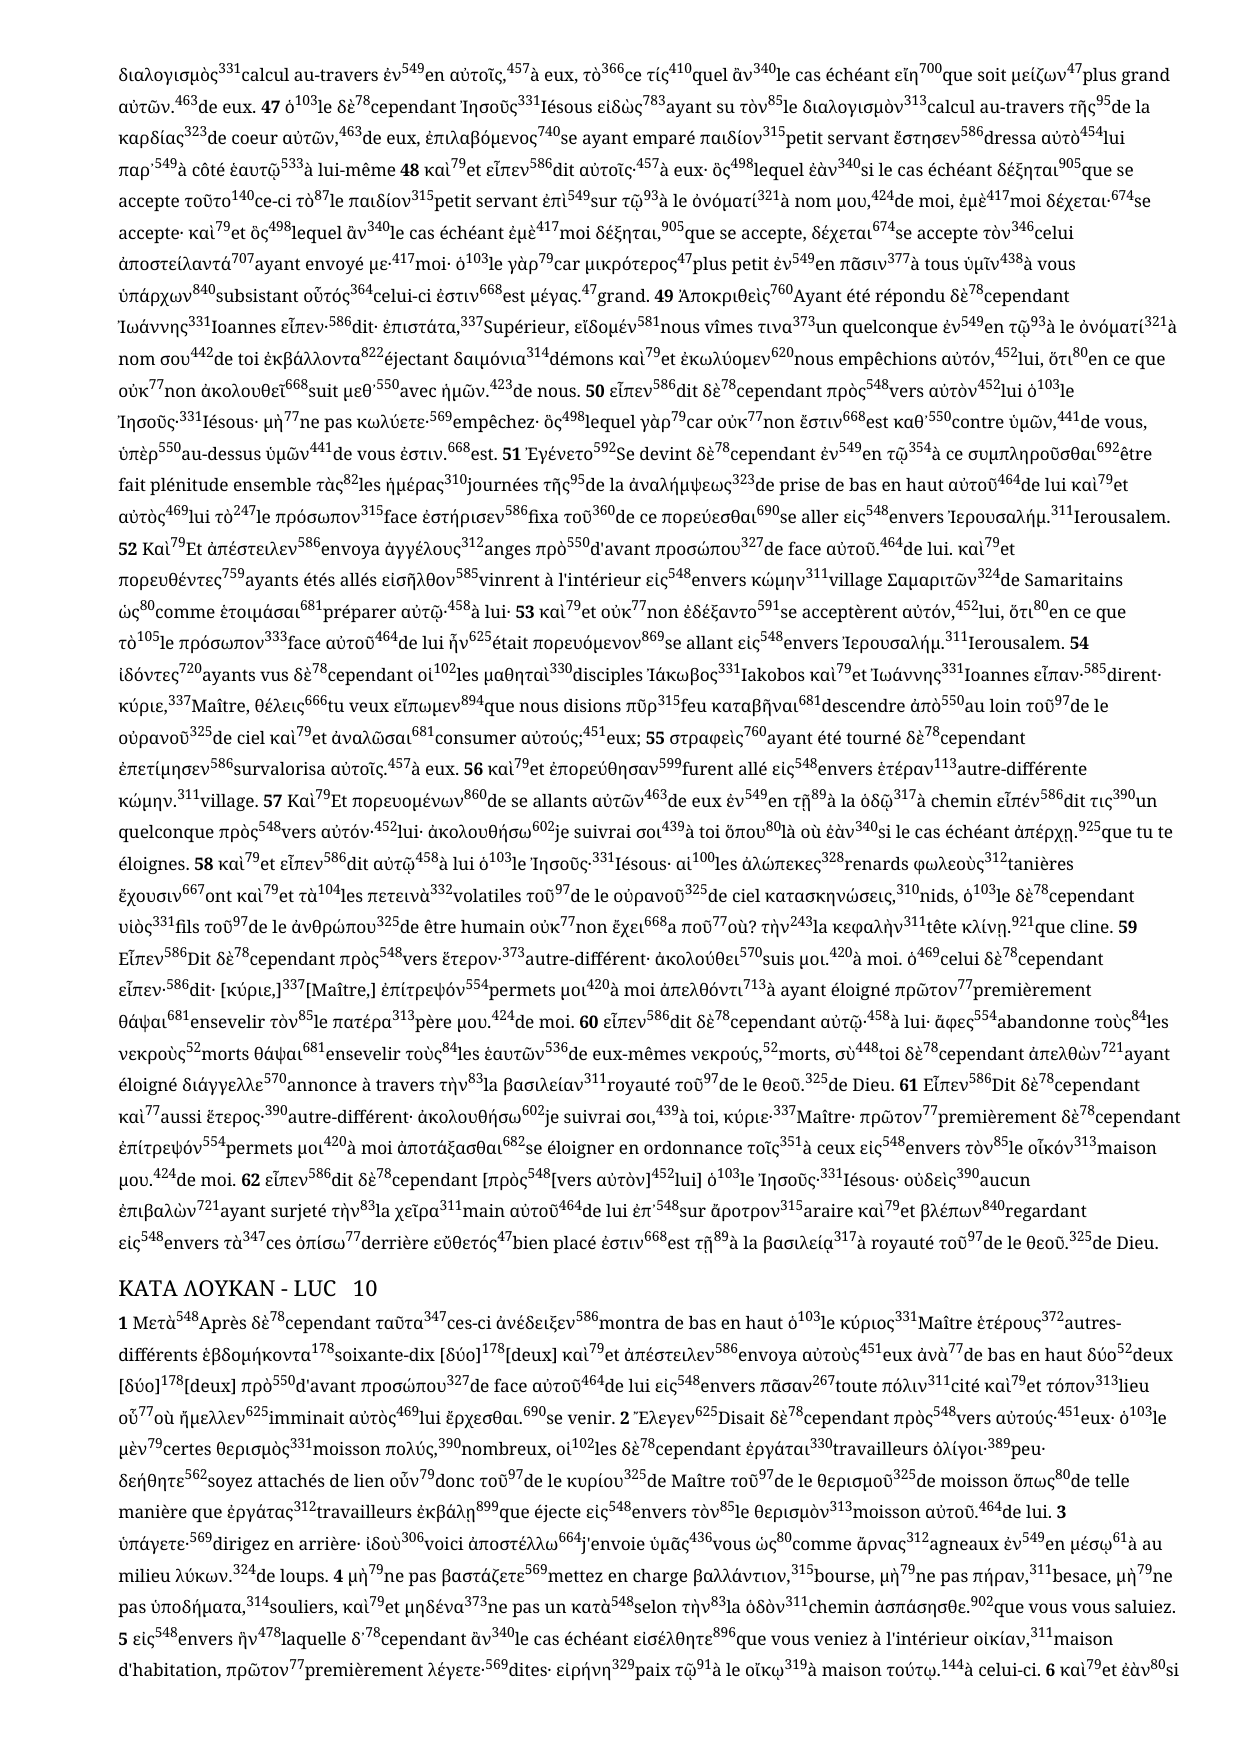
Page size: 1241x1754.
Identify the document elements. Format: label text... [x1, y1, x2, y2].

text ΚΑΤΑ ΛΟΥΚΑΝ - LUC 10 [118, 1273, 1181, 1303]
text 1 Μετὰ548Après δὲ78cependant ταῦτα347ces-ci ἀνέδειξεν586montra de bas en haut ὁ103le κύριος331Maître ἑτέρους372autres-différents ἑβδομήκοντα178soixante-dix [δύο]178[deux] καὶ79et ἀπέστειλεν586envoya αὐτοὺς451eux ἀνὰ77de bas en haut δύο52deux [δύο]178[deux] πρὸ550d'avant προσώπου327de face αὐτοῦ464de lui εἰς548envers πᾶσαν267toute πόλιν311cité καὶ79et τόπον313lieu οὗ77où ἤμελλεν625imminait αὐτὸς469lui ἔρχεσθαι.690se venir. 2 Ἔλεγεν625Disait δὲ78cependant πρὸς548vers αὐτούς·451eux· ὁ103le μὲν79certes θερισμὸς331moisson πολύς,390nombreux, οἱ102les δὲ78cependant ἐργάται330travailleurs ὀλίγοι·389peu· δεήθητε562soyez attachés de lien οὖν79donc τοῦ97de le κυρίου325de Maître τοῦ97de le θερισμοῦ325de moisson ὅπως80de telle manière que ἐργάτας312travailleurs ἐκβάλῃ899que éjecte εἰς548envers τὸν85le θερισμὸν313moisson αὐτοῦ.464de lui. 3 ὑπάγετε·569dirigez en arrière· ἰδοὺ306voici ἀποστέλλω664j'envoie ὑμᾶς436vous ὡς80comme ἄρνας312agneaux ἐν549en μέσῳ61à au milieu λύκων.324de loups. 4 μὴ79ne pas βαστάζετε569mettez en charge βαλλάντιον,315bourse, μὴ79ne pas πήραν,311besace, μὴ79ne pas ὑποδήματα,314souliers, καὶ79et μηδένα373ne pas un κατὰ548selon τὴν83la ὁδὸν311chemin ἀσπάσησθε.902que vous vous saluiez. 5 εἰς548envers ἣν478laquelle δ᾽78cependant ἂν340le cas échéant εἰσέλθητε896que vous veniez à l'intérieur οἰκίαν,311maison d'habitation, πρῶτον77premièrement λέγετε·569dites· εἰρήνη329paix τῷ91à le οἴκῳ319à maison τούτῳ.144à celui-ci. 6 καὶ79et ἐὰν80si le cas échéant ἐκεῖ77là ᾖ921que soit υἱὸς331fils εἰρήνης,323de paix, ἐπαναπαήσεται612se reposera sur ἐπ᾽548sur αὐτὸν452lui ἡ101la εἰρήνη329paix ὑμῶν·441de vous· εἰ80si δὲ78cependant μή77ne pas γε,340du moins, ἐφ᾽548sur ὑμᾶς436vous ἀνακάμψει.606fléchira de bas en haut. 7 ἐν549en αὐτῇ142à même δὲ78cependant τῇ89à la οἰκίᾳ317à maison d'habitation μένετε569restez ἐσθίοντες839mangeants καὶ79et πίνοντες839buvants τὰ347ces παρ᾽550à côté αὐτῶν·463de eux· ἄξιος47digne γὰρ79car ὁ103le ἐργάτης331travailleur τοῦ97de le μισθοῦ325de salaire αὐτοῦ.464de lui. μὴ77ne pas μεταβαίνετε569dépassez ἐξ550hors οἰκίας323de maison d'habitation εἰς548envers οἰκίαν.311maison d'habitation. 8 καὶ79et εἰς548envers ἣν478laquelle ἂν340le cas échéant πόλιν311cité εἰσέρχησθε924que vous vous veniez à l'intérieur καὶ79et δέχωνται926que se acceptent ὑμᾶς,436vous, ἐσθίετε569mangez τὰ347ces παρατιθέμενα876étants posés à côté ὑμῖν438à vous 9 καὶ79et θεραπεύετε569soignez τοὺς84les ἐν549en αὐτῇ456à elle ἀσθενεῖς52infirmes καὶ79et λέγετε569dites αὐτοῖς·457à eux· ἤγγικεν642a approché ἐφ᾽548sur ὑμᾶς436vous ἡ101la βασιλεία329royauté τοῦ97de le θεοῦ.325de Dieu. 10 εἰς548envers ἣν478laquelle δ᾽78cependant ἂν340le cas échéant πόλιν311cité εἰσέλθητε896que vous veniez à l'intérieur καὶ79et μὴ77ne pas δέχωνται926que se acceptent ὑμᾶς,436vous, ἐξελθόντες720ayants sortis εἰς548envers τὰς82les πλατείας310places αὐτῆς462de elle εἴπατε·553dites· 11 καὶ77aussi τὸν85le κονιορτὸν313poussière τὸν346celui κολληθέντα744ayant été collé ἡμῖν419à nous ἐκ550hors τῆς95de la πόλεως323de cité ὑμῶν441de vous εἰς548envers τοὺς84les πόδας312pieds ἀπομασσόμεθα669nous nous massons au loin ὑμῖν·438à vous· πλὴν79toutefois τοῦτο348ce-ci γινώσκετε569connaissez ὅτι80en ce que ἤγγικεν642a approché ἡ101la βασιλεία329royauté τοῦ97de le θεοῦ.325de Dieu. 12 λέγω664je dis ὑμῖν438à vous ὅτι80en ce que Σοδόμοις320à Sodomas ἐν549en τῇ89à la ἡμέρᾳ317à journée ἐκείνῃ142à celle-là ἀνεκτότερον49plus supportable ἔσται612se sera ἢ79ou τῇ89à la πόλει317à cité ἐκείνῃ.142à celle-là. 13 Οὐαί304Ouai σοι,439à toi, Χοραζίν,335Chorazin, οὐαί304Ouai σοι,439à toi, Βηθσαϊδά·335Bethsaïda· ὅτι80en ce que εἰ80si ἐν549en Τύρῳ317à Tyr καὶ79et Σιδῶνι317à Sidon ἐγενήθησαν599furent devenu αἱ100les δυνάμεις328puissances αἱ361celles γενόμεναι737se ayantes devenues ἐν549en ὑμῖν,438à vous, πάλαι77vieillement ἂν340le cas échéant ἐν549en σάκκῳ319à sac καὶ79et σποδῷ317à cendre καθήμενοι866se étants assis μετενόησαν.585transintelligèrent. 14 πλὴν79toutefois Τύρῳ317à Tyr καὶ79et Σιδῶνι317à Sidon ἀνεκτότερον49plus supportable ἔσται612se sera ἐν549en τῇ89à la κρίσει317à jugement ἢ79ou ὑμῖν.438à vous. 15 καὶ79et σύ,448toi, Καφαρναούμ,335Kapharnaoum, μὴ340ne pas ἕως552jusqu'à ce que οὐρανοῦ325de ciel ὑψωθήσῃ;617tu seras haussé; ἕως552jusqu'à ce que τοῦ97de le ᾅδου325de séjour des morts καταβήσῃ.617tu seras descendu. 16 Ὁ364Celui ἀκούων840écoutant ὑμῶν441de vous ἐμοῦ424de moi ἀκούει,668écoute, καὶ79et ὁ364celui ἀθετῶν840démettant ὑμᾶς436vous ἐμὲ417moi ἀθετεῖ·668démet· ὁ364celui δὲ78cependant ἐμὲ417moi ἀθετῶν840démettant ἀθετεῖ668démet τὸν346celui ἀποστείλαντά707ayant envoyé με.417moi. 17 Ὑπέστρεψαν585Retournèrent en arrière δὲ78cependant οἱ102les ἑβδομήκοντα70soixante-dix [δύο]70[deux] μετὰ550avec χαρᾶς323de joie λέγοντες·839disants· κύριε,337Maître, καὶ77aussi τὰ104les δαιμόνια332démons ὑποτάσσεται680est subordonné ἡμῖν419à nous ἐν549en τῷ93à le ὀνόματί321à nom σου.442de toi. 18 εἶπεν586dit δὲ78cependant αὐτοῖς·457à eux· ἐθεώρουν621j'observais τὸν85le σατανᾶν313Satanas ὡς80comme ἀστραπὴν311éclair ἐκ550hors τοῦ97de le οὐρανοῦ325de ciel πεσόντα.707ayant tombé. 19 ἰδοὺ306voici δέδωκα638j'ai donné ὑμῖν438à vous τὴν83la ἐξουσίαν311autorité τοῦ360de ce πατεῖν689piétiner ἐπάνω552sur le haut ὄφεων324de serpents καὶ79et σκορπίων,324de scorpions, καὶ79et ἐπὶ548sur πᾶσαν267toute τὴν83la δύναμιν311puissance τοῦ97de le ἐχθροῦ,65de ennemi, καὶ79et οὐδὲν392aucun ὑμᾶς436vous οὐ77non μὴ77ne pas ἀδικήσῃ.899que fasse injustice. 20 πλὴν79toutefois ἐν549en τούτῳ354à ce-ci μὴ77ne pas χαίρετε569soyez de joie ὅτι80en ce que τὰ104les πνεύματα332souffles ὑμῖν438à vous ὑποτάσσεται,680est subordonné, χαίρετε569soyez de joie δὲ78cependant ὅτι80en ce que τὰ104les ὀνόματα332noms ὑμῶν441de vous ἐγγέγραπται654a été engraphé ἐν549en τοῖς90à les οὐρανοῖς.318à cieux. 21 Ἐν549En αὐτῇ142à même τῇ89à la ὥρᾳ317à heure ἠγαλλιάσατο592se exulta [ἐν]549[en] τῷ93à le πνεύματι321à souffle τῷ93à le ἁγίῳ12à saint καὶ79et εἶπεν·586dit· ἐξομολογοῦμαί670je m'avoue à l'excès σοι,439à toi, πάτερ,337père, κύριε337Maître τοῦ97de le οὐρανοῦ325de ciel καὶ79et τῆς95de la γῆς,323de terre, ὅτι80en ce que ἀπέκρυψας584tu cachas loin ταῦτα347ces-ci ἀπὸ550au loin σοφῶν64de sages καὶ79et συνετῶν64de capables de comprendre καὶ79et ἀπεκάλυψας584tu découvris αὐτὰ453eux νηπίοις·58à infantiles· ναὶ304oui ὁ109le πατήρ,337père, ὅτι80en ce que οὕτως77ainsi εὐδοκία329estimation en bien ἐγένετο592se devint ἔμπροσθέν552en devers σου.442de toi. 22 πάντα391tous μοι420à moi παρεδόθη600fut transmis ὑπὸ550sous τοῦ97de le πατρός325de père μου,424de moi, καὶ79et οὐδεὶς390aucun γινώσκει668connaît τίς410quel ἐστιν668est ὁ103le υἱὸς331fils εἰ551si μὴ77ne pas ὁ103le πατήρ,331père, καὶ79et τίς410quel ἐστιν668est ὁ103le πατὴρ331père εἰ551si μὴ77ne pas ὁ103le υἱὸς331fils καὶ79et ᾧ486à lequel ἐὰν340si le cas échéant βούληται927que se ait dessein ὁ103le υἱὸς331fils ἀποκαλύψαι.681découvrir. 23 Καὶ79Et στραφεὶς760ayant été tourné πρὸς548vers τοὺς84les μαθητὰς312disciples κατ᾽548selon ἰδίαν544en propre εἶπεν·586dit· μακάριοι46bienheureux οἱ102les ὀφθαλμοὶ330yeux οἱ363ceux βλέποντες839regardants ἃ481lesquels βλέπετε.665vous regardez. 24 λέγω664je dis γὰρ79car ὑμῖν438à vous ὅτι80en ce que πολλοὶ286nombreux προφῆται330prophètes καὶ79et βασιλεῖς330rois ἠθέλησαν585voulurent ἰδεῖν681voir ἃ481lesquels ὑμεῖς447vous βλέπετε665vous regardez καὶ79et οὐκ77non εἶδαν,585virent, καὶ79et ἀκοῦσαι681écouter ἃ481lesquels ἀκούετε665vous écoutez καὶ79et οὐκ77non ἤκουσαν.585écoutèrent. 25 Καὶ79Et ἰδοὺ306voici νομικός71légiste τις287un quelconque ἀνέστη586redressa ἐκπειράζων840mettant en tentation à l'excès αὐτὸν452lui λέγων·840disant· διδάσκαλε,337enseignant, τί399quel ποιήσας721ayant fait ζωὴν311vie αἰώνιον2éternelle κληρονομήσω;602je hériterai; 26 ὁ469celui δὲ78cependant εἶπεν586dit πρὸς548vers αὐτόν·452lui· ἐν549en τῷ91à le νόμῳ319à loi τί412quel γέγραπται;654a été graphé; πῶς77comment? ἀναγινώσκεις;666tu prends connaissance; 27 ὁ469celui δὲ78cependant ἀποκριθεὶς760ayant été répondu εἶπεν·586dit· ἀγαπήσεις604tu aimeras κύριον313Maître τὸν85le θεόν313Dieu σου442de toi ἐξ550hors ὅλης279de toute entière [τῆς]95[de la] καρδίας323de coeur σου442de toi καὶ79et ἐν549en ὅλῃ273à toute entière τῇ89à la ψυχῇ317à âme σου442de toi καὶ79et ἐν549en ὅλῃ273à toute entière τῇ89à la ἰσχύϊ317à ténacité σου442de toi καὶ79et ἐν549en ὅλῃ273à toute entière τῇ89à la διανοίᾳ317à capacité d’intelligence σου,442de toi, καὶ79et τὸν85le πλησίον53prochain σου442de toi ὡς80comme σεαυτόν.516toi-même. 28 εἶπεν586dit δὲ78cependant αὐτῷ·458à lui· ὀρθῶς77droitement ἀπεκρίθης·598tu fus répondu· τοῦτο348ce-ci ποίει570fais καὶ79et ζήσῃ.610tu te vivras. 29 ὁ469celui δὲ78cependant θέλων840voulant δικαιῶσαι681justifier ἑαυτὸν528lui-même εἶπεν586dit πρὸς548vers τὸν85le Ἰησοῦν·313Iésous· καὶ79et τίς410quel ἐστίν668est μου424de moi πλησίον;53prochain; 30 Ὑπολαβὼν721Ayant pris en dessous ὁ103le Ἰησοῦς331Iésous εἶπεν·586dit· ἄνθρωπός331être humain τις287un quelconque κατέβαινεν625descendait ἀπὸ550au loin Ἰερουσαλὴμ323de Ierousalem εἰς548envers Ἰεριχὼ311Iéricho καὶ79et λῃσταῖς318à pilleurs περιέπεσεν,586tomba autour, οἳ497lesquels καὶ79et ἐκδύσαντες720ayants dévêtus αὐτὸν452lui καὶ79et πληγὰς310coups ἐπιθέντες720ayants surposés ἀπῆλθον585éloignèrent ἀφέντες720ayants abandonnés ἡμιθανῆ.53demi-mort. 31 κατὰ548selon συγκυρίαν311coïncidence δὲ78cependant ἱερεύς331sacrificateur τις287un quelconque κατέβαινεν625descendait ἐν549en τῇ89à la ὁδῷ317à chemin ἐκείνῃ142à celle-là καὶ79et ἰδὼν721ayant vu αὐτὸν452lui ἀντιπαρῆλθεν·586passa à côté contre· 32 ὁμοίως77semblablement δὲ78cependant καὶ77aussi Λευίτης331Lévite [γενόμενος]740[se ayant devenu] κατὰ548selon τὸν85le τόπον313lieu ἐλθὼν721ayant venu καὶ79et ἰδὼν721ayant vu ἀντιπαρῆλθεν.586passa à côté contre. 33 Σαμαρίτης331Samaritain δέ78cependant τις287un quelconque ὁδεύων840cheminant ἦλθεν586vint κατ᾽548selon αὐτὸν452lui καὶ79et ἰδὼν721ayant vu ἐσπλαγχνίσθη,600fut remué aux entrailles, 34 καὶ79et προσελθὼν721ayant venu vers κατέδησεν586attacha de lien de haut en bas τὰ86les τραύματα314traumatismes αὐτοῦ464de lui ἐπιχέων840versant sur ἔλαιον315huile d'olive καὶ79et οἶνον,313vin, ἐπιβιβάσας721ayant monté dessus δὲ78cependant αὐτὸν452lui ἐπὶ548sur τὸ247le ἴδιον117en propre κτῆνος315bête de monture ἤγαγεν586conduisit αὐτὸν452lui εἰς548envers πανδοχεῖον315hôtellerie καὶ79et ἐπεμελήθη594se prit soin αὐτοῦ.464de lui. 35 καὶ79et ἐπὶ548sur τὴν344celle αὔριον77demain ἐκβαλὼν721ayant éjecté ἔδωκεν586donna δύο180deux δηνάρια314deniers τῷ91à le πανδοχεῖ319à hôtelier καὶ79et εἶπεν·586dit· ἐπιμελήθητι561te prends soin αὐτοῦ,464de lui, καὶ79et ὅ482lequel τι375un quelconque ἂν340le cas échéant προσδαπανήσῃς897que tu dépenses auprès ἐγὼ431moi ἐν549en τῷ354à ce ἐπανέρχεσθαί690se survenir de bas en haut με417moi ἀποδώσω602je redonnerai σοι.439à toi. 36 τίς410quel τούτων149de ceux-ci τῶν96de les τριῶν64de trois πλησίον53prochain δοκεῖ668estime σοι439à toi γεγονέναι686avoir devenu τοῦ358de celui ἐμπεσόντος716de ayant tombé dans εἰς548envers τοὺς84les λῃστάς;312pilleurs; 37 ὁ469celui δὲ78cependant εἶπεν·586dit· ὁ364celui ποιήσας721ayant fait τὸ87le ἔλεος315miséricorde μετ᾽550avec αὐτοῦ.464de lui. εἶπεν586dit δὲ78cependant αὐτῷ458à lui ὁ103le Ἰησοῦς·331Iésous· πορεύου574te va καὶ79et σὺ448toi ποίει570fais ὁμοίως.77semblablement. 38 Ἐν549En δὲ78cependant τῷ354à ce πορεύεσθαι690se aller αὐτοὺς451eux αὐτὸς469lui εἰσῆλθεν586vint à l'intérieur εἰς548envers κώμην311village τινά·267une quelconque· γυνὴ329femme δέ78cependant τις285une quelconque ὀνόματι321à nom Μάρθα329Martha ὑπεδέξατο592se accepta en dessous αὐτόν.452lui. 39 καὶ79et τῇδε350à cependant celle-ci ἦν625était ἀδελφὴ329soeur καλουμένη889étante appelée Μαριάμ,329Mariam, [ἣ]496[laquelle] καὶ77aussi παρακαθεσθεῖσα758ayante étée assise à côté πρὸς548vers τοὺς84les πόδας312pieds τοῦ97de le Ἰησοῦ325de Iésous ἤκουεν625écoutait τὸν85le λόγον313discours αὐτοῦ.464de lui. 40 ἡ101la δὲ78cependant Μάρθα329Martha περιεσπᾶτο636était tiré autour περὶ548autour πολλὴν267nombreuse διακονίαν·311service· ἐπιστᾶσα719ayante présentée δὲ78cependant εἶπεν·586dit· κύριε,337Maître, οὐ77non μέλει668soucie σοι439à toi ὅτι80en ce que ἡ101la ἀδελφή329soeur μου424de moi μόνην113seule με417moi κατέλιπεν586laissa en contrebas διακονεῖν;689servir; εἰπὲ554dis οὖν79donc αὐτῇ456à elle ἵνα80afin que μοι420à moi συναντιλάβηται.905que se prenne contre avec. 41 ἀποκριθεὶς760ayant été répondu δὲ78cependant εἶπεν586dit αὐτῇ456à elle ὁ103le κύριος·331Maître· Μάρθα335Martha Μάρθα,335Martha, μεριμνᾷς666tu inquiètes καὶ79et θορυβάζῃ678tu es mis en tumulte περὶ548autour πολλά,374nombreux, 42 ἑνὸς67de un δέ78cependant ἐστιν668est χρεία·329besoin· Μαριὰμ329Mariam γὰρ79car τὴν83la ἀγαθὴν2bonne μερίδα311portion ἐξελέξατο592se élut ἥτις496laquelle une quelconque οὐκ77non ἀφαιρεθήσεται619sera saisi au loin ἀπ᾽550au loin αὐτῆς.462de elle. [118, 1307, 1181, 1682]
text 1 Συγκαλεσάμενος740Se ayant appelé ensemble δὲ78cependant τοὺς84les δώδεκα52douze ἔδωκεν586donna αὐτοῖς457à eux δύναμιν311puissance καὶ79et ἐξουσίαν311autorité ἐπὶ548sur πάντα270tous τὰ86les δαιμόνια314démons καὶ79et νόσους310maladies θεραπεύειν689soigner 2 καὶ79et ἀπέστειλεν586envoya αὐτοὺς451eux κηρύσσειν689annoncer τὴν83la βασιλείαν311royauté τοῦ97de le θεοῦ325de Dieu καὶ79et ἰᾶσθαι690se guérir [τοὺς84[les ἀσθενεῖς],52infirmes], 3 καὶ79et εἶπεν586dit πρὸς548vers αὐτούς·451eux· μηδὲν375ne pas un αἴρετε569levez εἰς548envers τὴν83la ὁδόν,311chemin, μήτε79et ni ῥάβδον311bâton μήτε79et ni πήραν311besace μήτε79et ni ἄρτον313pain μήτε79et ni ἀργύριον315objet d'argent μήτε79et ni [ἀνὰ]548[de bas en haut] δύο178deux χιτῶνας312chitons ἔχειν.689avoir. 4 καὶ79et εἰς548envers ἣν478laquelle ἂν340le cas échéant οἰκίαν311maison d'habitation εἰσέλθητε,896que vous veniez à l'intérieur, ἐκεῖ77là μένετε569restez καὶ79et ἐκεῖθεν77de là ἐξέρχεσθε.573que vous vous sortez. 5 καὶ79et ὅσοι497autant lesquels ἂν340le cas échéant μὴ77ne pas δέχωνται926que se acceptent ὑμᾶς,436vous, ἐξερχόμενοι866se sortants ἀπὸ550au loin τῆς95de la πόλεως323de cité ἐκείνης148de celle-là τὸν85le κονιορτὸν313poussière ἀπὸ550au loin τῶν96de les ποδῶν324de pieds ὑμῶν441de vous ἀποτινάσσετε569secouez loin εἰς548envers μαρτύριον315témoignage ἐπ᾽548sur αὐτούς.451eux. 6 ἐξερχόμενοι866se sortants δὲ78cependant διήρχοντο630se passaient à travers κατὰ548selon τὰς82les κώμας310villages εὐαγγελιζόμενοι866se évangélisants καὶ79et θεραπεύοντες839soignants πανταχοῦ.77partout. 7 Ἤκουσεν586Écouta δὲ78cependant Ἡρῴδης331Hérode ὁ103le τετραάρχης331tétrarque τὰ347ces γινόμενα850se devenants πάντα270tous καὶ79et διηπόρει625hésitait complètement διὰ548par le fait de τὸ348ce λέγεσθαι692être dit ὑπό550sous τινων383de des quelconques ὅτι80en ce que Ἰωάννης331Ioannes ἠγέρθη600fut éveillé ἐκ550hors νεκρῶν,64de morts, 8 ὑπό550sous τινων383de des quelconques δὲ78cependant ὅτι80en ce que Ἠλίας331Élia ἐφάνη,600fut apparu en lumière, ἄλλων383de autres δὲ78cependant ὅτι80en ce que προφήτης331prophète τις287un quelconque τῶν96de les ἀρχαίων64de originaires ἀνέστη.586redressa. 9 εἶπεν586dit δὲ78cependant ὁ103le Ἡρῴδης·331Hérode· Ἰωάννην313Ioannes ἐγὼ431moi ἀπεκεφάλισα·582je décapitai· τίς410quel δέ78cependant ἐστιν668est οὗτος364celui-ci περὶ550autour οὗ492de lequel ἀκούω664j'écoute τοιαῦτα;347tels; καὶ79et ἐζήτει625cherchait ἰδεῖν681voir αὐτόν.452lui. 10 Καὶ79Et ὑποστρέψαντες720ayants retournés en arrière οἱ102les ἀπόστολοι330envoyés διηγήσαντο591se racontèrent complètement αὐτῷ458à lui ὅσα481autant lesquels ἐποίησαν.585firent. Καὶ79Et παραλαβὼν721ayant pris à côté αὐτοὺς451eux ὑπεχώρησεν586plaça en arrière κατ᾽548selon ἰδίαν544en propre εἰς548envers πόλιν311cité καλουμένην873étante appelée Βηθσαϊδά.311Bethsaïda. 11 οἱ102les δὲ78cependant ὄχλοι330foules γνόντες720ayants connus ἠκολούθησαν585suivirent αὐτῷ·458à lui· καὶ79et ἀποδεξάμενος740se ayant accepté loin αὐτοὺς451eux ἐλάλει625bavardait αὐτοῖς457à eux περὶ550autour τῆς95de la βασιλείας323de royauté τοῦ97de le θεοῦ,325de Dieu, καὶ79et τοὺς345ceux χρείαν311besoin ἔχοντας821ayants θεραπείας323de thérapie ἰᾶτο.631se guérissait. 12 Ἡ101La δὲ78cependant ἡμέρα329journée ἤρξατο592se origina κλίνειν·689cliner· προσελθόντες720ayants venus vers δὲ78cependant οἱ102les δώδεκα70douze εἶπαν585dirent αὐτῷ·458à lui· ἀπόλυσον554délie au loin τὸν85le ὄχλον,313foule, ἵνα80afin que πορευθέντες759ayants étés allés εἰς548envers τὰς82les κύκλῳ77en cercle κώμας310villages καὶ79et ἀγροὺς312champs καταλύσωσιν898que délient vers le bas καὶ79et εὕρωσιν898que trouvent ἐπισιτισμόν,313ravitaillement, ὅτι80en ce que ὧδε77ici ἐν549en ἐρήμῳ10à désert τόπῳ319à lieu ἐσμέν.663nous sommes. 13 εἶπεν586dit δὲ78cependant πρὸς548vers αὐτούς·451eux· δότε553donnez αὐτοῖς457à eux ὑμεῖς447vous φαγεῖν.681manger. οἱ468ceux δὲ78cependant εἶπαν·585dirent· οὐκ77non εἰσὶν667sont ἡμῖν419à nous πλεῖον73plus nombreusement ἢ79ou ἄρτοι330pains πέντε196cinq καὶ79et ἰχθύες330poissons δύο,196deux, εἰ80si μήτι340ne serait-ce que πορευθέντες759ayants étés allés ἡμεῖς430nous ἀγοράσωμεν894que nous achetions à l'agora εἰς548envers πάντα269tout τὸν85le λαὸν313peuple τοῦτον138celui-ci βρώματα.314aliments. 14 ἦσαν624étaient γὰρ79car ὡσεὶ77comme si ἄνδρες330hommes πεντακισχίλιοι.196cinq mille. εἶπεν586dit δὲ78cependant πρὸς548vers τοὺς84les μαθητὰς312disciples αὐτοῦ·464de lui· κατακλίνατε553clinez de haut en bas αὐτοὺς451eux κλισίας310places de clinaisons [ὡσεὶ]77[comme si] ἀνὰ77de bas en haut πεντήκοντα.52cinquante. 15 καὶ79et ἐποίησαν585firent οὕτως77ainsi καὶ79et κατέκλιναν585clinèrent de haut en bas ἅπαντας.372en totalités. 16 λαβὼν721ayant pris δὲ78cependant τοὺς84les πέντε178cinq ἄρτους312pains καὶ79et τοὺς84les δύο178deux ἰχθύας312poissons ἀναβλέψας721ayant regardé de bas en haut εἰς548envers τὸν85le οὐρανὸν313ciel εὐλόγησεν586élogia αὐτοὺς451eux καὶ79et κατέκλασεν586cassa de haut en bas καὶ79et ἐδίδου625donnait τοῖς90à les μαθηταῖς318à disciples παραθεῖναι681poser à côté τῷ91à le ὄχλῳ.319à foule. 17 καὶ79et ἔφαγον585mangèrent καὶ79et ἐχορτάσθησαν599furent fourragé πάντες,389tous, καὶ79et ἤρθη600fut levé τὸ366ce περισσεῦσαν723ayant surabondé αὐτοῖς457à eux κλασμάτων326de morceaux κόφινοι330couffins δώδεκα.196douze. 18 Καὶ79Et ἐγένετο592se devint ἐν549en τῷ354à ce εἶναι689être αὐτὸν452lui προσευχόμενον849se priant κατὰ548selon μόνας370seules συνῆσαν624étaient avec αὐτῷ458à lui οἱ102les μαθηταί,330disciples, καὶ79et ἐπηρώτησεν586surinterrogea αὐτοὺς451eux λέγων·840disant· τίνα397quel με417moi λέγουσιν667disent οἱ102les ὄχλοι330foules εἶναι;689être; 19 οἱ468ceux δὲ78cependant ἀποκριθέντες759ayants étés répondus εἶπαν·585dirent· Ἰωάννην313Ioannes τὸν85le βαπτιστήν,313Baptiseur, ἄλλοι389autres δὲ78cependant Ἠλίαν,313Élia, ἄλλοι389autres δὲ78cependant ὅτι80en ce que προφήτης331prophète τις287un quelconque τῶν96de les ἀρχαίων64de originaires ἀνέστη.586redressa. 20 εἶπεν586dit δὲ78cependant αὐτοῖς·457à eux· ὑμεῖς447vous δὲ78cependant τίνα397quel με417moi λέγετε665vous dites εἶναι;689être; Πέτρος331Pierre δὲ78cependant ἀποκριθεὶς760ayant été répondu εἶπεν·586dit· τὸν85le χριστὸν313Christ τοῦ97de le θεοῦ.325de Dieu. 21 ὁ469celui δὲ78cependant ἐπιτιμήσας721ayant survalorisé αὐτοῖς457à eux παρήγγειλεν586annonça à côté μηδενὶ378à ne pas un λέγειν689dire τοῦτο348ce-ci 22 εἰπὼν721ayant dit ὅτι80en ce que δεῖ668attache de lien τὸν85le υἱὸν313fils τοῦ97de le ἀνθρώπου325de être humain πολλὰ374nombreux παθεῖν681souffrir καὶ79et ἀποδοκιμασθῆναι683être éprouvé en rejet ἀπὸ550au loin τῶν96de les πρεσβυτέρων64de plus anciens καὶ79et ἀρχιερέων324de chefs sacrificateurs καὶ79et γραμματέων324de lettrés καὶ79et ἀποκτανθῆναι683être tué catégoriquement καὶ79et τῇ89à la τρίτῃ206à troisième ἡμέρᾳ317à journée ἐγερθῆναι.683être éveillé. 23 Ἔλεγεν625Disait δὲ78cependant πρὸς548vers πάντας·372tous· εἴ80si τις390un quelconque θέλει668veut ὀπίσω552derrière μου424de moi ἔρχεσθαι,690se venir, ἀρνησάσθω560se nie ἑαυτὸν528lui-même καὶ79et ἀράτω556lève τὸν85le σταυρὸν313croix αὐτοῦ464de lui καθ᾽548selon ἡμέραν311journée καὶ79et ἀκολουθείτω572suive μοι.420à moi. 24 ὃς498lequel γὰρ79car ἂν340le cas échéant θέλῃ921que veuille τὴν83la ψυχὴν311âme αὐτοῦ464de lui σῶσαι681sauver ἀπολέσει606dépérira αὐτήν·450elle· ὃς498lequel δ᾽78cependant ἂν340le cas échéant ἀπολέσῃ899que dépérisse τὴν83la ψυχὴν311âme αὐτοῦ464de lui ἕνεκεν552à cause ἐμοῦ424de moi οὗτος364celui-ci σώσει606sauvera αὐτήν.450elle. 25 τί399quel γὰρ79car ὠφελεῖται680est profité ἄνθρωπος331être humain κερδήσας721ayant gagné τὸν85le κόσμον313monde ὅλον269tout entier ἑαυτὸν528lui-même δὲ78cependant ἀπολέσας721ayant dépéri ἢ79ou ζημιωθείς;760ayant été endommagé; 26 ὃς498lequel γὰρ79car ἂν340le cas échéant ἐπαισχυνθῇ911que soit eu honte sur με417moi καὶ79et τοὺς84les ἐμοὺς217miens λόγους,312discours, τοῦτον346celui-ci ὁ103le υἱὸς331fils τοῦ97de le ἀνθρώπου325de être humain ἐπαισχυνθήσεται,619sera eu honte sur, ὅταν80lorsque le cas échéant ἔλθῃ899que vienne ἐν549en τῇ89à la δόξῃ317à gloire αὐτοῦ464de lui καὶ79et τοῦ97de le πατρὸς325de père καὶ79et τῶν96de les ἁγίων15de saints ἀγγέλων.324de anges. 27 λέγω664je dis δὲ78cependant ὑμῖν438à vous ἀληθῶς,77vraiment, εἰσίν667sont τινες389des quelconques τῶν357de ceux αὐτοῦ77là-même ἑστηκότων777de ayants dressés οἳ497lesquels οὐ77non μὴ77ne pas γεύσωνται904que se goûtent θανάτου325de trépas ἕως80jusqu'à ce que ἂν340le cas échéant ἴδωσιν898que voient τὴν83la βασιλείαν311royauté τοῦ97de le θεοῦ.325de Dieu. 28 Ἐγένετο592Se devint δὲ78cependant μετὰ548après τοὺς84les λόγους312discours τούτους137ceux-ci ὡσεὶ77comme si ἡμέραι328journées ὀκτὼ194huit [καὶ]79[et] παραλαβὼν721ayant pris à côté Πέτρον313Pierre καὶ79et Ἰωάννην313Ioannes καὶ79et Ἰάκωβον313Iakobos ἀνέβη586monta εἰς548envers τὸ87le ὄρος315montagne προσεύξασθαι.682se prier. 29 καὶ79et ἐγένετο592se devint ἐν549en τῷ354à ce προσεύχεσθαι690se prier αὐτὸν452lui τὸ105le εἶδος333aspect τοῦ99de le προσώπου327de face αὐτοῦ464de lui ἕτερον392autre-différent καὶ79et ὁ103le ἱματισμὸς331habillement d'himation αὐτοῦ464de lui λευκὸς47blanc ἐξαστράπτων.840éclairant dehors. 30 καὶ79et ἰδοὺ306voici ἄνδρες330hommes δύο196deux συνελάλουν624bavardaient ensemble αὐτῷ,458à lui, οἵτινες497lesquels des quelconques ἦσαν624étaient Μωϋσῆς331Môusês καὶ79et Ἠλίας,331Élia, 31 οἳ497lesquels ὀφθέντες759ayants étés vus ἐν549en δόξῃ317à gloire ἔλεγον624disaient τὴν83la ἔξοδον311exode αὐτοῦ,464de lui, ἣν478laquelle ἤμελλεν625imminait πληροῦν689faire plénitude ἐν549en Ἰερουσαλήμ.317à Ierousalem. 32 ὁ103le δὲ78cependant Πέτρος331Pierre καὶ79et οἱ363ceux σὺν549avec αὐτῷ458à lui ἦσαν624étaient βεβαρημένοι812ayants étés alourdis ὕπνῳ·319à sommeil· διαγρηγορήσαντες720ayants veillés à travers δὲ78cependant εἶδον585virent τὴν83la δόξαν311gloire αὐτοῦ464de lui καὶ79et τοὺς84les δύο178deux ἄνδρας312hommes τοὺς345ceux συνεστῶτας769ayants dressés avec αὐτῷ.458à lui. 33 καὶ79et ἐγένετο592se devint ἐν549en τῷ354à ce διαχωρίζεσθαι692être séparé entièrement αὐτοὺς451eux ἀπ᾽550au loin αὐτοῦ464de lui εἶπεν586dit ὁ103le Πέτρος331Pierre πρὸς548vers τὸν85le Ἰησοῦν·313Iésous· ἐπιστάτα,337Supérieur, καλόν49beau ἐστιν668est ἡμᾶς416nous ὧδε77ici εἶναι,689être, καὶ79et ποιήσωμεν894que nous fassions σκηνὰς310tentes τρεῖς,176trois, μίαν51une σοὶ439à toi καὶ79et μίαν51une Μωϋσεῖ319à Môusês καὶ79et μίαν51une Ἠλίᾳ,319à Élia, μὴ77ne pas εἰδὼς783ayant su ὃ482lequel λέγει.668dit. 34 ταῦτα347ces-ci δὲ78cependant αὐτοῦ464de lui λέγοντος834de disant ἐγένετο592se devint νεφέλη329nuée καὶ79et ἐπεσκίαζεν625ombrait sur αὐτούς·451eux· ἐφοβήθησαν599furent effrayé δὲ78cependant ἐν549en τῷ354à ce εἰσελθεῖν681venir à l'intérieur αὐτοὺς451eux εἰς548envers τὴν83la νεφέλην.311nuée. 35 καὶ79et φωνὴ329voix ἐγένετο592se devint ἐκ550hors τῆς95de la νεφέλης323de nuée λέγουσα·838disante· οὗτός364celui-ci ἐστιν668est ὁ103le υἱός331fils μου424de moi ὁ364celui ἐκλελεγμένος,813ayant été élu, αὐτοῦ464de lui ἀκούετε.569écoutez. 36 καὶ79et ἐν549en τῷ354à ce γενέσθαι682se devenir τὴν83la φωνὴν311voix εὑρέθη600fut trouvé Ἰησοῦς331Iésous μόνος.132seul. καὶ79et αὐτοὶ468eux ἐσίγησαν585gardèrent le silence καὶ79et οὐδενὶ378à aucun ἀπήγγειλαν585rapportèrent annonce ἐν549en ἐκείναις141à celles-là ταῖς88à les ἡμέραις316à journées οὐδὲν375aucun ὧν493de lesquels ἑώρακαν.641ont vu. 37 Ἐγένετο592Se devint δὲ78cependant τῇ89à la ἑξῆς77suivant ἡμέρᾳ317à journée κατελθόντων715de ayants venus de haut en bas αὐτῶν463de eux ἀπὸ550au loin τοῦ99de le ὄρους327de montagne συνήντησεν586rencontra avec αὐτῷ458à lui ὄχλος331foule πολύς.287nombreux. 38 καὶ79et ἰδοὺ306voici ἀνὴρ331homme ἀπὸ550au loin τοῦ97de le ὄχλου325de foule ἐβόησεν586beugla λέγων·840disant· διδάσκαλε,337enseignant, δέομαί670je m'attache de lien σου442de toi ἐπιβλέψαι681regarder sur ἐπὶ548sur τὸν85le υἱόν313fils μου,424de moi, ὅτι80en ce que μονογενής47monogène μοί420à moi ἐστιν,668est, 39 καὶ79et ἰδοὺ306voici πνεῦμα333souffle λαμβάνει668prend αὐτὸν452lui καὶ79et ἐξαίφνης77soudainement κράζει668croasse καὶ79et σπαράσσει668convulse αὐτὸν452lui μετὰ550avec ἀφροῦ325de écume καὶ79et μόγις77laborieusement ἀποχωρεῖ668déplace loin ἀπ᾽550au loin αὐτοῦ464de lui συντρῖβον842broyant ensemble αὐτόν·452lui· 40 καὶ79et ἐδεήθην596je fus attaché de lien τῶν96de les μαθητῶν324de disciples σου442de toi ἵνα80afin que ἐκβάλωσιν898que éjectent αὐτό,454lui, καὶ79et οὐκ77non ἠδυνήθησαν.599furent pu. 41 ἀποκριθεὶς760ayant été répondu δὲ78cependant ὁ103le Ἰησοῦς331Iésous εἶπεν·586dit· ὦ340O γενεὰ335génération ἄπιστος25incroyante καὶ79et διεστραμμένη,816ayante étée tournée de travers, ἕως80jusqu'à ce que πότε77quand ἔσομαι608je me serai πρὸς548vers ὑμᾶς436vous καὶ79et ἀνέξομαι608je m'assumerai ὑμῶν;441de vous; προσάγαγε554amène ὧδε77ici τὸν85le υἱόν313fils σου.442de toi. 42 ἔτι77encore δὲ78cependant προσερχομένου861de se venant vers αὐτοῦ464de lui ἔρρηξεν586fracassa αὐτὸν452lui τὸ105le δαιμόνιον333démon καὶ79et συνεσπάραξεν·586convulsa ensemble· ἐπετίμησεν586survalorisa δὲ78cependant ὁ103le Ἰησοῦς331Iésous τῷ93à le πνεύματι321à souffle τῷ93à le ἀκαθάρτῳ12à impur καὶ79et ἰάσατο592se guérit τὸν85le παῖδα313jeune servant καὶ79et ἀπέδωκεν586redonna αὐτὸν452lui τῷ91à le πατρὶ319à père αὐτοῦ.464de lui. 43 ἐξεπλήσσοντο635étaient heurté à l'excès δὲ78cependant πάντες389tous ἐπὶ549sur τῇ89à la μεγαλειότητι317à magnificence τοῦ97de le θεοῦ.325de Dieu. Πάντων383de Tous δὲ78cependant θαυμαζόντων833de étonnants ἐπὶ549sur πᾶσιν379à tous οἷς487à lesquels ἐποίει625faisait εἶπεν586dit πρὸς548vers τοὺς84les μαθητὰς312disciples αὐτοῦ·464de lui· 44 θέσθε557que vous vous posez ὑμεῖς447vous εἰς548envers τὰ86les ὦτα314oreilles ὑμῶν441de vous τοὺς84les λόγους312discours τούτους·137ceux-ci· ὁ103le γὰρ79car υἱὸς331fils τοῦ97de le ἀνθρώπου325de être humain μέλλει668immine παραδίδοσθαι692être transmis εἰς548envers χεῖρας310mains ἀνθρώπων.324de êtres humains. 45 οἱ468ceux δὲ78cependant ἠγνόουν624méconnaissaient τὸ87le ῥῆμα315oral τοῦτο140ce-ci καὶ79et ἦν625était παρακεκαλυμμένον815ayant été couvert à côté ἀπ᾽550au loin αὐτῶν463de eux ἵνα80afin que μὴ77ne pas αἴσθωνται904que se perçoivent αὐτό,454lui, καὶ79et ἐφοβοῦντο630se effrayaient ἐρωτῆσαι681interroger αὐτὸν452lui περὶ550autour τοῦ99de le ῥήματος327de oral τούτου.152de ce-ci. 46 Εἰσῆλθεν586Vint à l'intérieur δὲ78cependant διαλογισμὸς331calcul au-travers ἐν549en αὐτοῖς,457à eux, τὸ366ce τίς410quel ἂν340le cas échéant εἴη700que soit μείζων47plus grand αὐτῶν.463de eux. 47 ὁ103le δὲ78cependant Ἰησοῦς331Iésous εἰδὼς783ayant su τὸν85le διαλογισμὸν313calcul au-travers τῆς95de la καρδίας323de coeur αὐτῶν,463de eux, ἐπιλαβόμενος740se ayant emparé παιδίον315petit servant ἔστησεν586dressa αὐτὸ454lui παρ᾽549à côté ἑαυτῷ533à lui-même 48 καὶ79et εἶπεν586dit αὐτοῖς·457à eux· ὃς498lequel ἐὰν340si le cas échéant δέξηται905que se accepte τοῦτο140ce-ci τὸ87le παιδίον315petit servant ἐπὶ549sur τῷ93à le ὀνόματί321à nom μου,424de moi, ἐμὲ417moi δέχεται·674se accepte· καὶ79et ὃς498lequel ἂν340le cas échéant ἐμὲ417moi δέξηται,905que se accepte, δέχεται674se accepte τὸν346celui ἀποστείλαντά707ayant envoyé με·417moi· ὁ103le γὰρ79car μικρότερος47plus petit ἐν549en πᾶσιν377à tous ὑμῖν438à vous ὑπάρχων840subsistant οὗτός364celui-ci ἐστιν668est μέγας.47grand. 49 Ἀποκριθεὶς760Ayant été répondu δὲ78cependant Ἰωάννης331Ioannes εἶπεν·586dit· ἐπιστάτα,337Supérieur, εἴδομέν581nous vîmes τινα373un quelconque ἐν549en τῷ93à le ὀνόματί321à nom σου442de toi ἐκβάλλοντα822éjectant δαιμόνια314démons καὶ79et ἐκωλύομεν620nous empêchions αὐτόν,452lui, ὅτι80en ce que οὐκ77non ἀκολουθεῖ668suit μεθ᾽550avec ἡμῶν.423de nous. 50 εἶπεν586dit δὲ78cependant πρὸς548vers αὐτὸν452lui ὁ103le Ἰησοῦς·331Iésous· μὴ77ne pas κωλύετε·569empêchez· ὃς498lequel γὰρ79car οὐκ77non ἔστιν668est καθ᾽550contre ὑμῶν,441de vous, ὑπὲρ550au-dessus ὑμῶν441de vous ἐστιν.668est. 51 Ἐγένετο592Se devint δὲ78cependant ἐν549en τῷ354à ce συμπληροῦσθαι692être fait plénitude ensemble τὰς82les ἡμέρας310journées τῆς95de la ἀναλήμψεως323de prise de bas en haut αὐτοῦ464de lui καὶ79et αὐτὸς469lui τὸ247le πρόσωπον315face ἐστήρισεν586fixa τοῦ360de ce πορεύεσθαι690se aller εἰς548envers Ἰερουσαλήμ.311Ierousalem. 52 Καὶ79Et ἀπέστειλεν586envoya ἀγγέλους312anges πρὸ550d'avant προσώπου327de face αὐτοῦ.464de lui. καὶ79et πορευθέντες759ayants étés allés εἰσῆλθον585vinrent à l'intérieur εἰς548envers κώμην311village Σαμαριτῶν324de Samaritains ὡς80comme ἑτοιμάσαι681préparer αὐτῷ·458à lui· 53 καὶ79et οὐκ77non ἐδέξαντο591se acceptèrent αὐτόν,452lui, ὅτι80en ce que τὸ105le πρόσωπον333face αὐτοῦ464de lui ἦν625était πορευόμενον869se allant εἰς548envers Ἰερουσαλήμ.311Ierousalem. 54 ἰδόντες720ayants vus δὲ78cependant οἱ102les μαθηταὶ330disciples Ἰάκωβος331Iakobos καὶ79et Ἰωάννης331Ioannes εἶπαν·585dirent· κύριε,337Maître, θέλεις666tu veux εἴπωμεν894que nous disions πῦρ315feu καταβῆναι681descendre ἀπὸ550au loin τοῦ97de le οὐρανοῦ325de ciel καὶ79et ἀναλῶσαι681consumer αὐτούς;451eux; 55 στραφεὶς760ayant été tourné δὲ78cependant ἐπετίμησεν586survalorisa αὐτοῖς.457à eux. 56 καὶ79et ἐπορεύθησαν599furent allé εἰς548envers ἑτέραν113autre-différente κώμην.311village. 57 Καὶ79Et πορευομένων860de se allants αὐτῶν463de eux ἐν549en τῇ89à la ὁδῷ317à chemin εἶπέν586dit τις390un quelconque πρὸς548vers αὐτόν·452lui· ἀκολουθήσω602je suivrai σοι439à toi ὅπου80là où ἐὰν340si le cas échéant ἀπέρχῃ.925que tu te éloignes. 58 καὶ79et εἶπεν586dit αὐτῷ458à lui ὁ103le Ἰησοῦς·331Iésous· αἱ100les ἀλώπεκες328renards φωλεοὺς312tanières ἔχουσιν667ont καὶ79et τὰ104les πετεινὰ332volatiles τοῦ97de le οὐρανοῦ325de ciel κατασκηνώσεις,310nids, ὁ103le δὲ78cependant υἱὸς331fils τοῦ97de le ἀνθρώπου325de être humain οὐκ77non ἔχει668a ποῦ77où? τὴν243la κεφαλὴν311tête κλίνῃ.921que cline. 59 Εἶπεν586Dit δὲ78cependant πρὸς548vers ἕτερον·373autre-différent· ἀκολούθει570suis μοι.420à moi. ὁ469celui δὲ78cependant εἶπεν·586dit· [κύριε,]337[Maître,] ἐπίτρεψόν554permets μοι420à moi ἀπελθόντι713à ayant éloigné πρῶτον77premièrement θάψαι681ensevelir τὸν85le πατέρα313père μου.424de moi. 60 εἶπεν586dit δὲ78cependant αὐτῷ·458à lui· ἄφες554abandonne τοὺς84les νεκροὺς52morts θάψαι681ensevelir τοὺς84les ἑαυτῶν536de eux-mêmes νεκρούς,52morts, σὺ448toi δὲ78cependant ἀπελθὼν721ayant éloigné διάγγελλε570annonce à travers τὴν83la βασιλείαν311royauté τοῦ97de le θεοῦ.325de Dieu. 61 Εἶπεν586Dit δὲ78cependant καὶ77aussi ἕτερος·390autre-différent· ἀκολουθήσω602je suivrai σοι,439à toi, κύριε·337Maître· πρῶτον77premièrement δὲ78cependant ἐπίτρεψόν554permets μοι420à moi ἀποτάξασθαι682se éloigner en ordonnance τοῖς351à ceux εἰς548envers τὸν85le οἶκόν313maison μου.424de moi. 62 εἶπεν586dit δὲ78cependant [πρὸς548[vers αὐτὸν]452lui] ὁ103le Ἰησοῦς·331Iésous· οὐδεὶς390aucun ἐπιβαλὼν721ayant surjeté τὴν83la χεῖρα311main αὐτοῦ464de lui ἐπ᾽548sur ἄροτρον315araire καὶ79et βλέπων840regardant εἰς548envers τὰ347ces ὀπίσω77derrière εὔθετός47bien placé ἐστιν668est τῇ89à la βασιλείᾳ317à royauté τοῦ97de le θεοῦ.325de Dieu. [118, 59, 1181, 1254]
